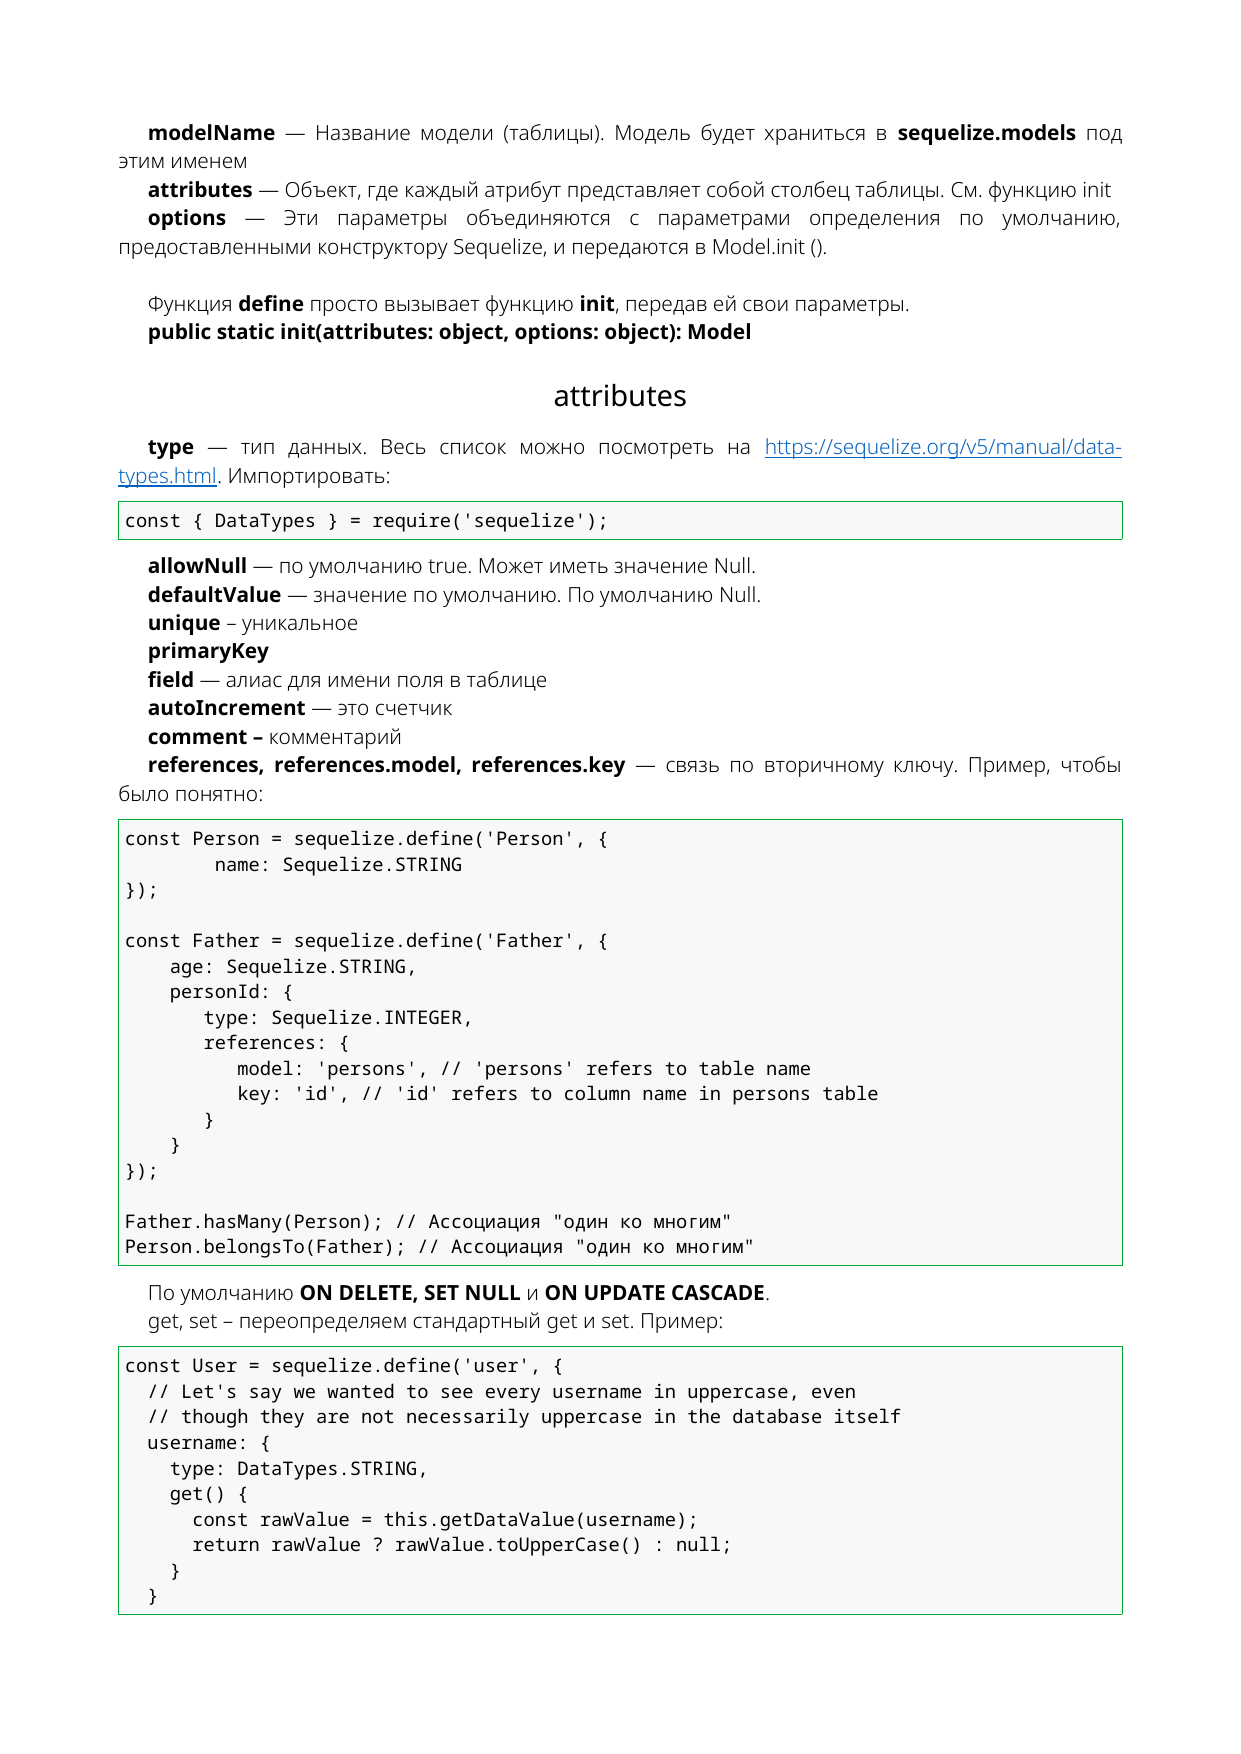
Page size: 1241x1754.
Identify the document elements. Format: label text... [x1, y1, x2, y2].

text }); [119, 870, 1122, 896]
text name: Sequelize.STRING [119, 844, 1122, 870]
text const Person = sequelize.define('Person', { [119, 820, 1122, 844]
text get, set – переопределяем стандартный get и set. Пример: [118, 1306, 1122, 1334]
text // Let's say we wanted to see every username in uppercase, even [119, 1372, 1122, 1397]
text model: 'persons', // 'persons' refers to table name [119, 1049, 1122, 1074]
text references, references.model, references.key — связь по вторичному ключу. Пример, чтобы было понятно: [118, 750, 1122, 807]
text type — тип данных. Весь список можно посмотреть на https://sequelize.org/v5/manual/data-types.html. Импортировать: [118, 432, 1122, 489]
text } [119, 1125, 1122, 1151]
text } [119, 1550, 1122, 1576]
text Father.hasMany(Person); // Ассоциация "один ко многим" [119, 1202, 1122, 1227]
text username: { [119, 1423, 1122, 1448]
subtitle attributes [118, 375, 1122, 415]
text type: DataTypes.STRING, [119, 1448, 1122, 1474]
text }); [119, 1151, 1122, 1176]
text public static init(attributes: object, options: object): Model [118, 317, 1122, 346]
text personId: { [119, 972, 1122, 998]
text age: Sequelize.STRING, [119, 947, 1122, 972]
text defaultValue — значение по умолчанию. По умолчанию Null. [118, 580, 1122, 608]
text attributes — Объект, где каждый атрибут представляет собой столбец таблицы. См. функцию init [118, 175, 1122, 203]
text const Father = sequelize.define('Father', { [119, 921, 1122, 947]
text const rawValue = this.getDataValue(username); [119, 1499, 1122, 1525]
text autoIncrement — это счетчик [118, 693, 1122, 722]
text // though they are not necessarily uppercase in the database itself [119, 1397, 1122, 1423]
text Функция define просто вызывает функцию init, передав ей свои параметры. [118, 289, 1122, 317]
text type: Sequelize.INTEGER, [119, 998, 1122, 1023]
text allowNull — по умолчанию true. Может иметь значение Null. [118, 551, 1122, 580]
text Person.belongsTo(Father); // Ассоциация "один ко многим" [119, 1227, 1122, 1265]
text key: 'id', // 'id' refers to column name in persons table [119, 1074, 1122, 1100]
text primaryKey [118, 637, 1122, 665]
text unique – уникальное [118, 608, 1122, 637]
text field — алиас для имени поля в таблице [118, 665, 1122, 693]
text modelName — Название модели (таблицы). Модель будет храниться в sequelize.models под этим именем [118, 118, 1122, 175]
text references: { [119, 1023, 1122, 1049]
text comment – комментарий [118, 722, 1122, 750]
text const { DataTypes } = require('sequelize'); [119, 502, 1122, 539]
text } [119, 1100, 1122, 1125]
text return rawValue ? rawValue.toUpperCase() : null; [119, 1525, 1122, 1550]
text options — Эти параметры объединяются с параметрами определения по умолчанию, предоставленными конструктору Sequelize, и передаются в Model.init (). [118, 203, 1122, 260]
text По умолчанию ON DELETE, SET NULL и ON UPDATE CASCADE. [118, 1278, 1122, 1306]
text get() { [119, 1474, 1122, 1499]
text } [119, 1576, 1122, 1614]
text const User = sequelize.define('user', { [119, 1347, 1122, 1372]
